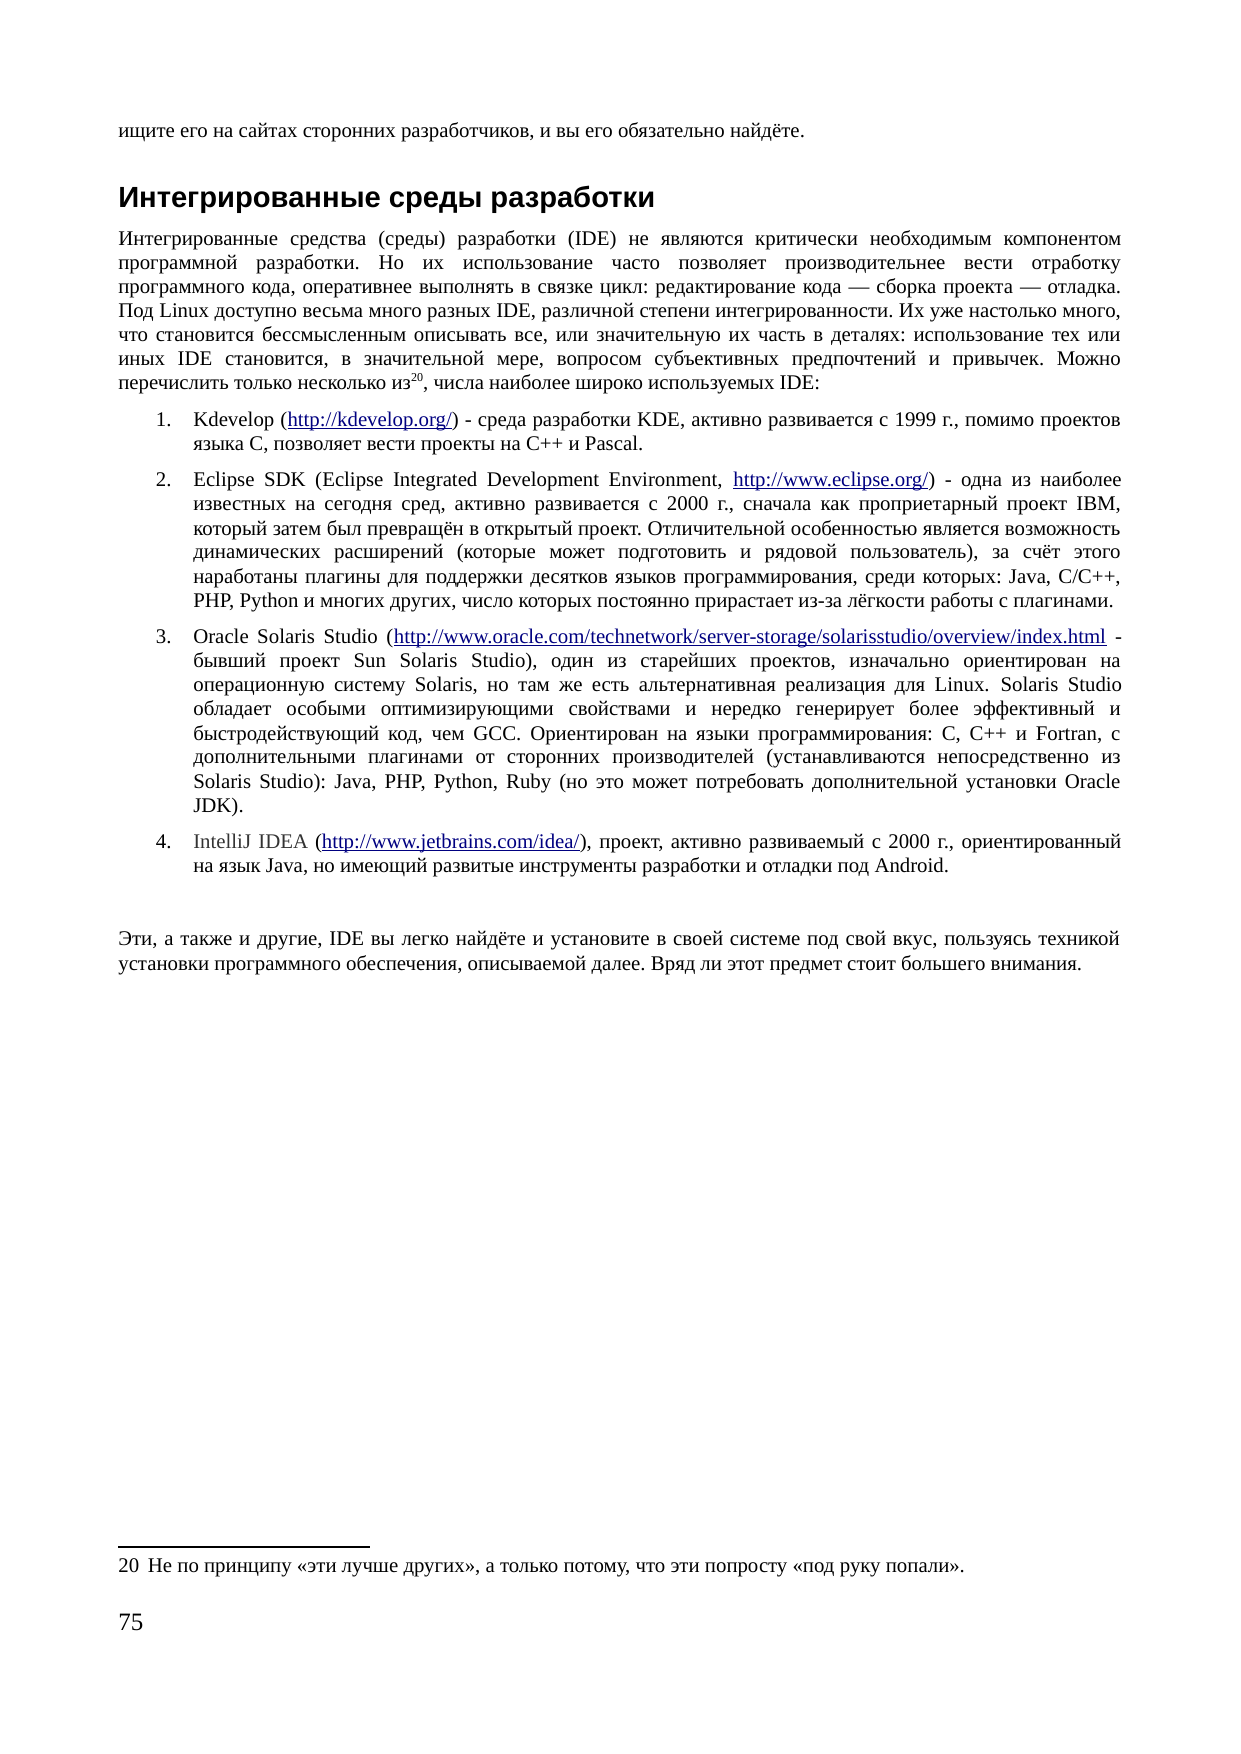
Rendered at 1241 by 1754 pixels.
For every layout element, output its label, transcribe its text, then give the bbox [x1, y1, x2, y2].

subtitle Интегрированные среды разработки [118, 180, 1122, 213]
list Eclipse SDK (Eclipse Integrated Development Environment, http://www.eclipse.org/) - одна из наиболее известных на сегодня сред, активно развивается с 2000 г., сначала как проприетарный проект IBM, который затем был превращён в открытый проект. Отличительной особенностью является возможность динамических расширений (которые может подготовить и рядовой пользователь), за счёт этого наработаны плагины для поддержки десятков языков программирования, среди которых: Java, C/C++, PHP, Python и многих других, число которых постоянно прирастает из-за лёгкости работы с плагинами. [156, 467, 1122, 612]
list Oracle Solaris Studio (http://www.oracle.com/technetwork/server-storage/solarisstudio/overview/index.html - бывший проект Sun Solaris Studio), один из старейших проектов, изначально ориентирован на операционную систему Solaris, но там же есть альтернативная реализация для Linux. Solaris Studio обладает особыми оптимизирующими свойствами и нередко генерирует более эффективный и быстродействующий код, чем GCC. Ориентирован на языки программирования: C, C++ и Fortran, с дополнительными плагинами от сторонних производителей (устанавливаются непосредственно из Solaris Studio): Java, PHP, Python, Ruby (но это может потребовать дополнительной установки Oracle JDK). [156, 624, 1122, 817]
text Эти, а также и другие, IDE вы легко найдёте и установите в своей системе под свой вкус, пользуясь техникой установки программного обеспечения, описываемой далее. Вряд ли этот предмет стоит большего внимания. [118, 926, 1122, 974]
list IntelliJ IDEA (http://www.jetbrains.com/idea/), проект, активно развиваемый с 2000 г., ориентированный на язык Java, но имеющий развитые инструменты разработки и отладки под Android. [156, 829, 1122, 877]
text Интегрированные средства (среды) разработки (IDE) не являются критически необходимым компонентом программной разработки. Но их использование часто позволяет производительнее вести отработку программного кода, оперативнее выполнять в связке цикл: редактирование кода — сборка проекта — отладка. Под Linux доступно весьма много разных IDE, различной степени интегрированности. Их уже настолько много, что становится бессмысленным описывать все, или значительную их часть в деталях: использование тех или иных IDE становится, в значительной мере, вопросом субъективных предпочтений и привычек. Можно перечислить только несколько из, числа наиболее широко используемых IDE: [118, 226, 1122, 394]
text ищите его на сайтах сторонних разработчиков, и вы его обязательно найдёте. [118, 118, 1122, 142]
list Kdevelop (http://kdevelop.org/) - среда разработки KDE, активно развивается с 1999 г., помимо проектов языка C, позволяет вести проекты на C++ и Pascal. [156, 407, 1122, 455]
text Не по принципу «эти лучше других», а только потому, что эти попросту «под руку попали». [118, 1553, 1122, 1577]
